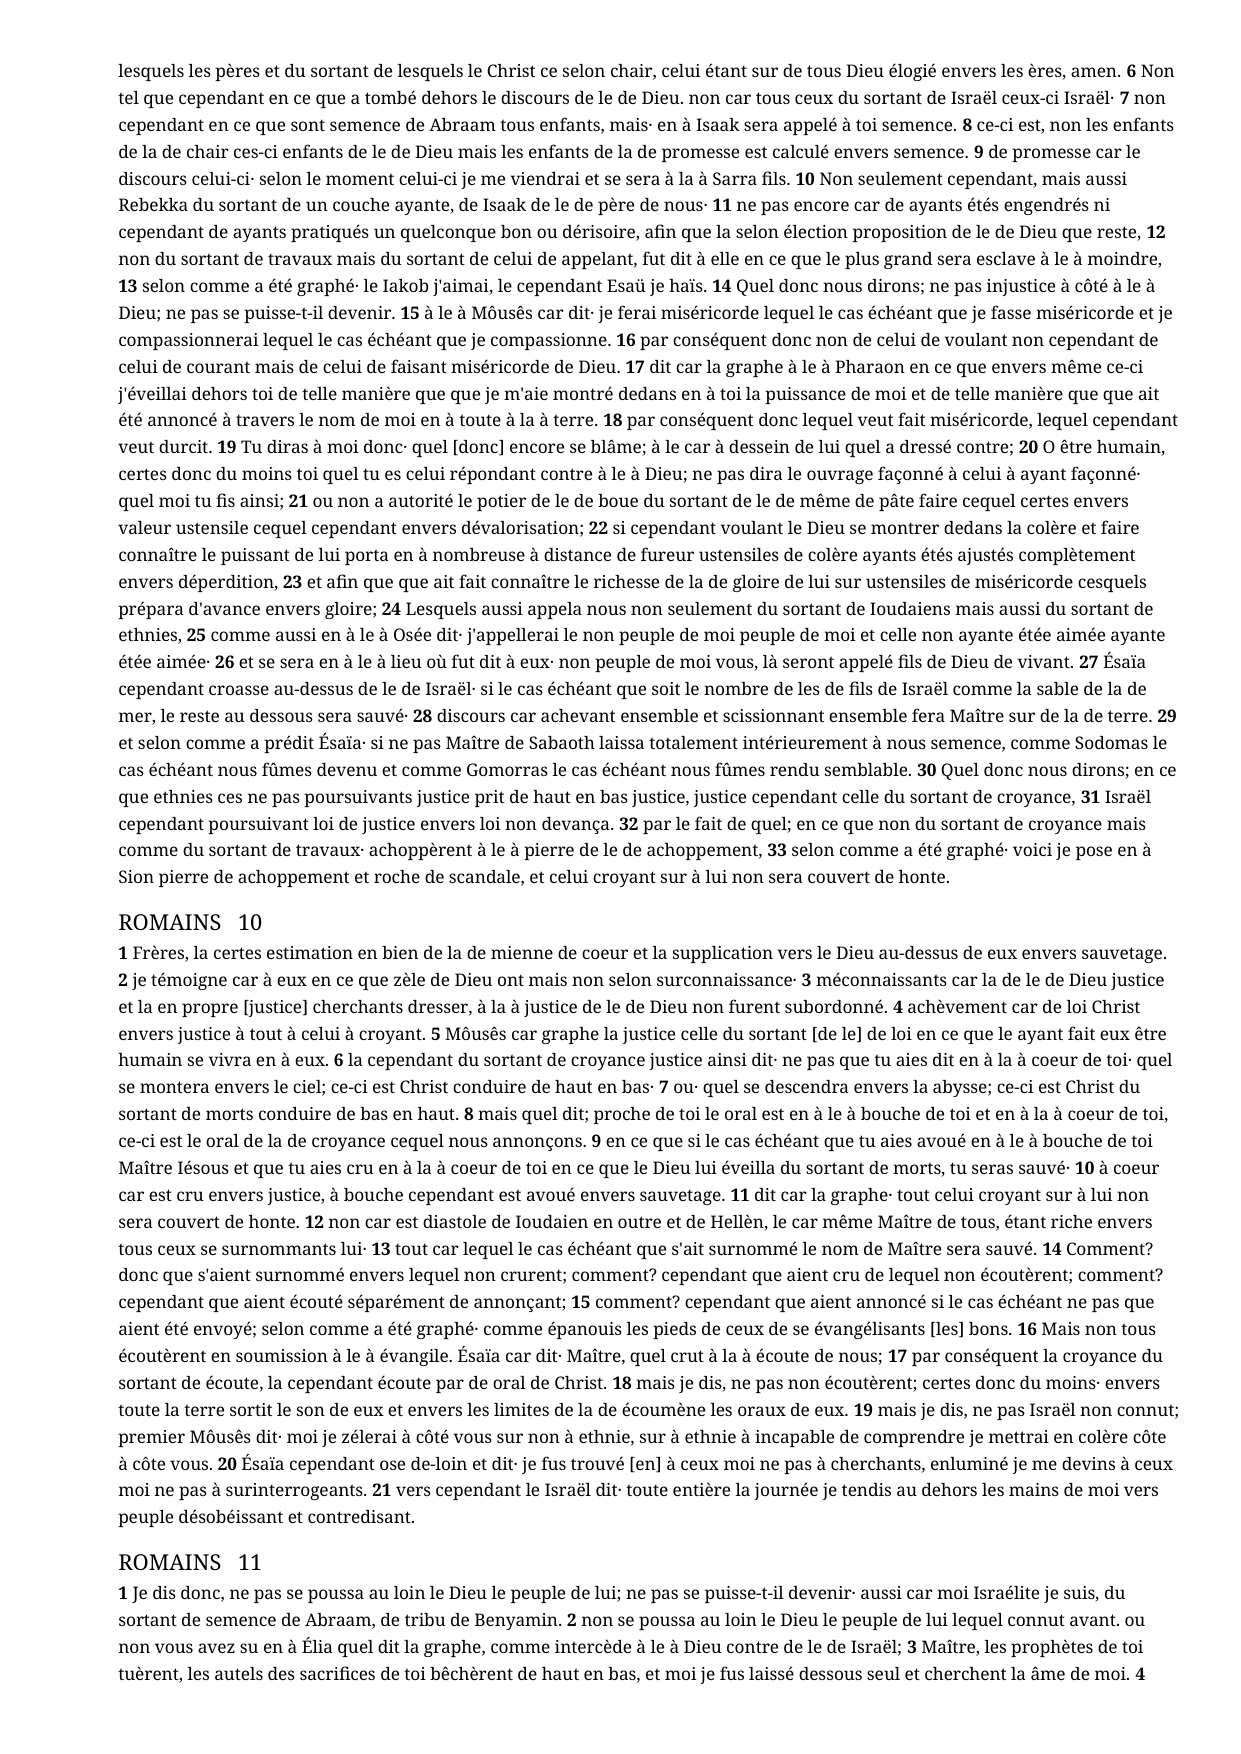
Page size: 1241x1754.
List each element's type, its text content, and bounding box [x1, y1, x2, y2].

text 1 Je dis donc, ne pas se poussa au loin le Dieu le peuple de lui; ne pas se puisse-t-il devenir· aussi car moi Israélite je suis, du sortant de semence de Abraam, de tribu de Benyamin. 2 non se poussa au loin le Dieu le peuple de lui lequel connut avant. ou non vous avez su en à Élia quel dit la graphe, comme intercède à le à Dieu contre de le de Israël; 3 Maître, les prophètes de toi tuèrent, les autels des sacrifices de toi bêchèrent de haut en bas, et moi je fus laissé dessous seul et cherchent la âme de moi. 4 [118, 1581, 1181, 1685]
text lesquels les pères et du sortant de lesquels le Christ ce selon chair, celui étant sur de tous Dieu élogié envers les ères, amen. 6 Non tel que cependant en ce que a tombé dehors le discours de le de Dieu. non car tous ceux du sortant de Israël ceux-ci Israël· 7 non cependant en ce que sont semence de Abraam tous enfants, mais· en à Isaak sera appelé à toi semence. 8 ce-ci est, non les enfants de la de chair ces-ci enfants de le de Dieu mais les enfants de la de promesse est calculé envers semence. 9 de promesse car le discours celui-ci· selon le moment celui-ci je me viendrai et se sera à la à Sarra fils. 10 Non seulement cependant, mais aussi Rebekka du sortant de un couche ayante, de Isaak de le de père de nous· 11 ne pas encore car de ayants étés engendrés ni cependant de ayants pratiqués un quelconque bon ou dérisoire, afin que la selon élection proposition de le de Dieu que reste, 12 non du sortant de travaux mais du sortant de celui de appelant, fut dit à elle en ce que le plus grand sera esclave à le à moindre, 13 selon comme a été graphé· le Iakob j'aimai, le cependant Esaü je haïs. 14 Quel donc nous dirons; ne pas injustice à côté à le à Dieu; ne pas se puisse-t-il devenir. 15 à le à Môusês car dit· je ferai miséricorde lequel le cas échéant que je fasse miséricorde et je compassionnerai lequel le cas échéant que je compassionne. 16 par conséquent donc non de celui de voulant non cependant de celui de courant mais de celui de faisant miséricorde de Dieu. 17 dit car la graphe à le à Pharaon en ce que envers même ce-ci j'éveillai dehors toi de telle manière que que je m'aie montré dedans en à toi la puissance de moi et de telle manière que que ait été annoncé à travers le nom de moi en à toute à la à terre. 18 par conséquent donc lequel veut fait miséricorde, lequel cependant veut durcit. 19 Tu diras à moi donc· quel [donc] encore se blâme; à le car à dessein de lui quel a dressé contre; 20 O être humain, certes donc du moins toi quel tu es celui répondant contre à le à Dieu; ne pas dira le ouvrage façonné à celui à ayant façonné· quel moi tu fis ainsi; 21 ou non a autorité le potier de le de boue du sortant de le de même de pâte faire cequel certes envers valeur ustensile cequel cependant envers dévalorisation; 22 si cependant voulant le Dieu se montrer dedans la colère et faire connaître le puissant de lui porta en à nombreuse à distance de fureur ustensiles de colère ayants étés ajustés complètement envers déperdition, 23 et afin que que ait fait connaître le richesse de la de gloire de lui sur ustensiles de miséricorde cesquels prépara d'avance envers gloire; 24 Lesquels aussi appela nous non seulement du sortant de Ioudaiens mais aussi du sortant de ethnies, 25 comme aussi en à le à Osée dit· j'appellerai le non peuple de moi peuple de moi et celle non ayante étée aimée ayante étée aimée· 26 et se sera en à le à lieu où fut dit à eux· non peuple de moi vous, là seront appelé fils de Dieu de vivant. 27 Ésaïa cependant croasse au-dessus de le de Israël· si le cas échéant que soit le nombre de les de fils de Israël comme la sable de la de mer, le reste au dessous sera sauvé· 28 discours car achevant ensemble et scissionnant ensemble fera Maître sur de la de terre. 29 et selon comme a prédit Ésaïa· si ne pas Maître de Sabaoth laissa totalement intérieurement à nous semence, comme Sodomas le cas échéant nous fûmes devenu et comme Gomorras le cas échéant nous fûmes rendu semblable. 30 Quel donc nous dirons; en ce que ethnies ces ne pas poursuivants justice prit de haut en bas justice, justice cependant celle du sortant de croyance, 31 Israël cependant poursuivant loi de justice envers loi non devança. 32 par le fait de quel; en ce que non du sortant de croyance mais comme du sortant de travaux· achoppèrent à le à pierre de le de achoppement, 33 selon comme a été graphé· voici je pose en à Sion pierre de achoppement et roche de scandale, et celui croyant sur à lui non sera couvert de honte. [118, 59, 1181, 889]
text 1 Frères, la certes estimation en bien de la de mienne de coeur et la supplication vers le Dieu au-dessus de eux envers sauvetage. 2 je témoigne car à eux en ce que zèle de Dieu ont mais non selon surconnaissance· 3 méconnaissants car la de le de Dieu justice et la en propre [justice] cherchants dresser, à la à justice de le de Dieu non furent subordonné. 4 achèvement car de loi Christ envers justice à tout à celui à croyant. 5 Môusês car graphe la justice celle du sortant [de le] de loi en ce que le ayant fait eux être humain se vivra en à eux. 6 la cependant du sortant de croyance justice ainsi dit· ne pas que tu aies dit en à la à coeur de toi· quel se montera envers le ciel; ce-ci est Christ conduire de haut en bas· 7 ou· quel se descendra envers la abysse; ce-ci est Christ du sortant de morts conduire de bas en haut. 8 mais quel dit; proche de toi le oral est en à le à bouche de toi et en à la à coeur de toi, ce-ci est le oral de la de croyance cequel nous annonçons. 9 en ce que si le cas échéant que tu aies avoué en à le à bouche de toi Maître Iésous et que tu aies cru en à la à coeur de toi en ce que le Dieu lui éveilla du sortant de morts, tu seras sauvé· 10 à coeur car est cru envers justice, à bouche cependant est avoué envers sauvetage. 11 dit car la graphe· tout celui croyant sur à lui non sera couvert de honte. 12 non car est diastole de Ioudaien en outre et de Hellèn, le car même Maître de tous, étant riche envers tous ceux se surnommants lui· 13 tout car lequel le cas échéant que s'ait surnommé le nom de Maître sera sauvé. 14 Comment? donc que s'aient surnommé envers lequel non crurent; comment? cependant que aient cru de lequel non écoutèrent; comment? cependant que aient écouté séparément de annonçant; 15 comment? cependant que aient annoncé si le cas échéant ne pas que aient été envoyé; selon comme a été graphé· comme épanouis les pieds de ceux de se évangélisants [les] bons. 16 Mais non tous écoutèrent en soumission à le à évangile. Ésaïa car dit· Maître, quel crut à la à écoute de nous; 17 par conséquent la croyance du sortant de écoute, la cependant écoute par de oral de Christ. 18 mais je dis, ne pas non écoutèrent; certes donc du moins· envers toute la terre sortit le son de eux et envers les limites de la de écoumène les oraux de eux. 19 mais je dis, ne pas Israël non connut; premier Môusês dit· moi je zélerai à côté vous sur non à ethnie, sur à ethnie à incapable de comprendre je mettrai en colère côte à côte vous. 20 Ésaïa cependant ose de-loin et dit· je fus trouvé [en] à ceux moi ne pas à cherchants, enluminé je me devins à ceux moi ne pas à surinterrogeants. 21 vers cependant le Israël dit· toute entière la journée je tendis au dehors les mains de moi vers peuple désobéissant et contredisant. [118, 941, 1181, 1529]
text ROMAINS 10 [118, 907, 1181, 937]
text ROMAINS 11 [118, 1547, 1181, 1577]
